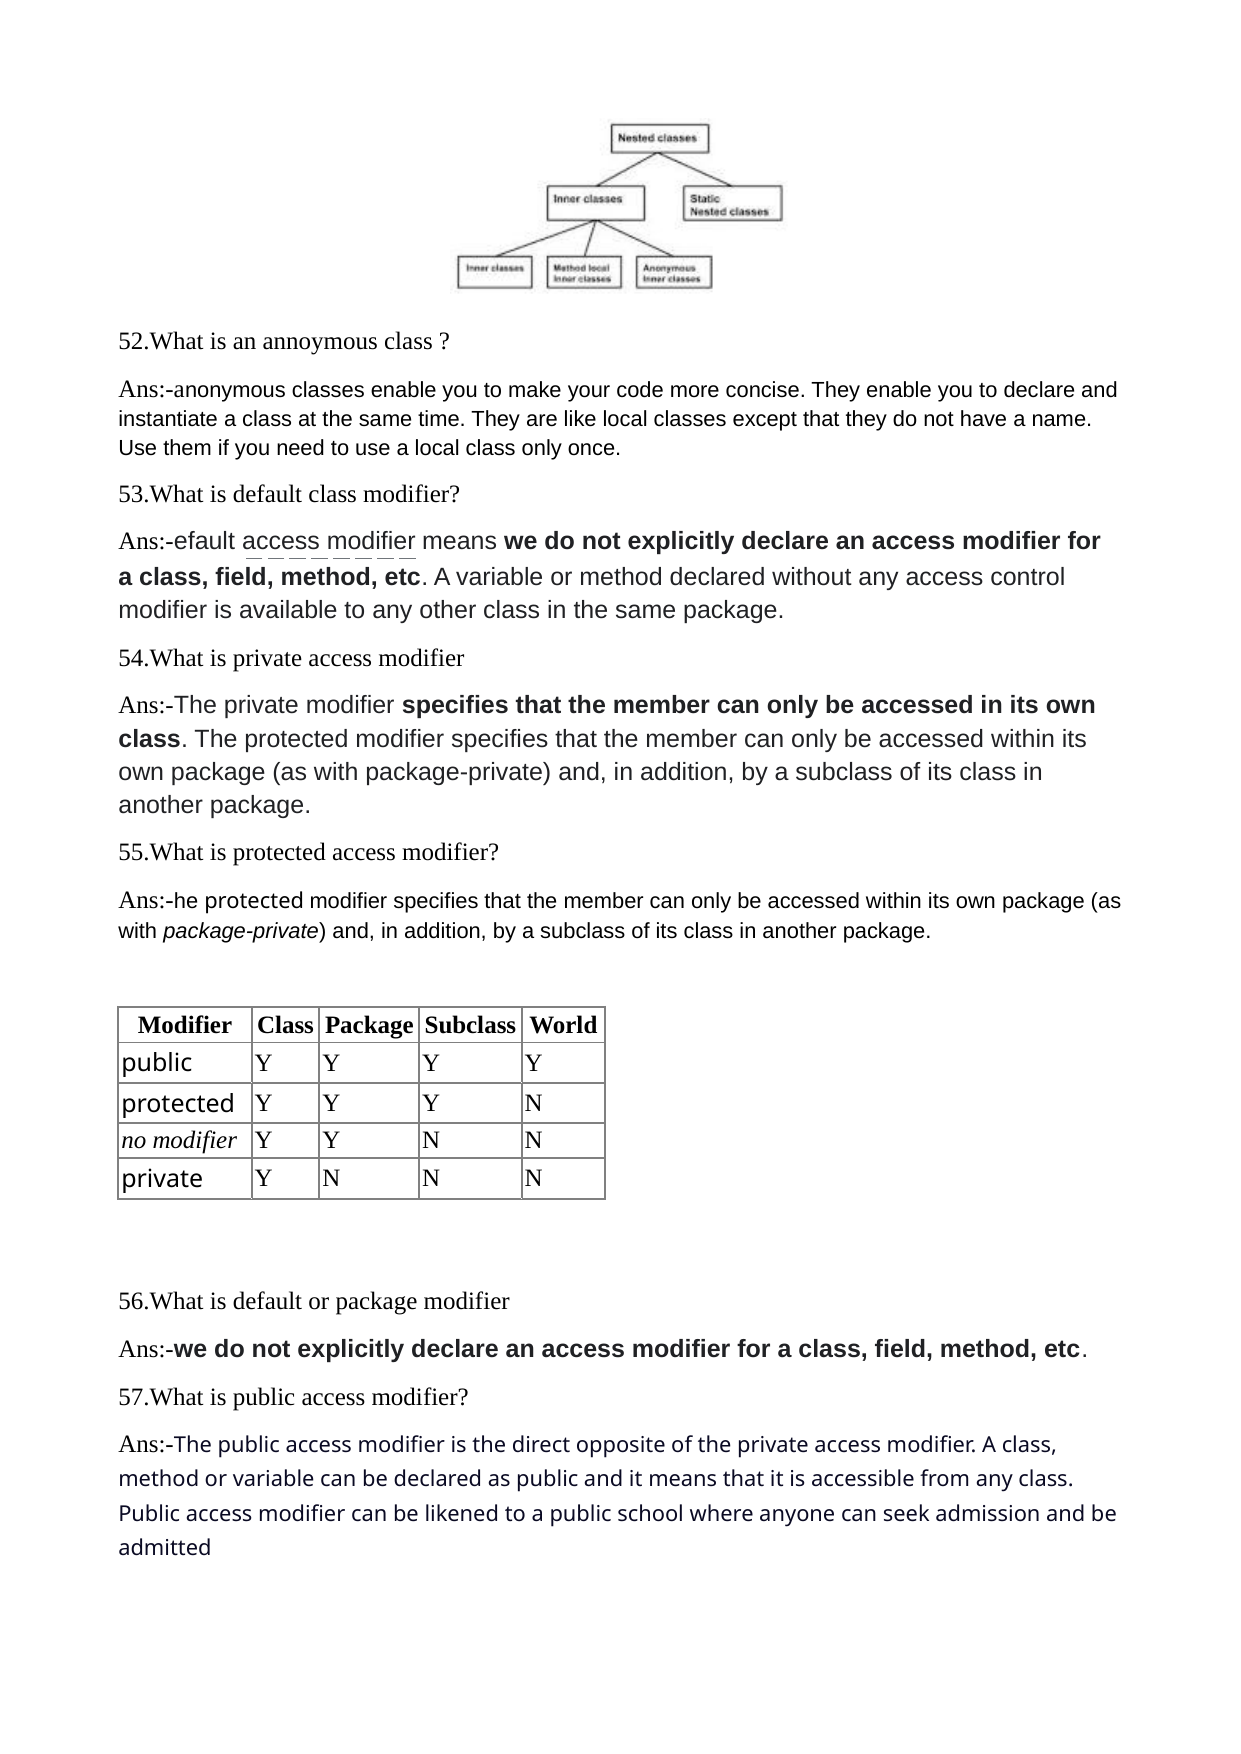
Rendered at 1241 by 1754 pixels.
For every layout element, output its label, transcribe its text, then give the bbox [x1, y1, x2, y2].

table_cell N [523, 1124, 604, 1157]
text 57.What is public access modifier? [118, 1382, 1122, 1410]
text Ans:-he protected modifier specifies that the member can only be accessed within its own package (as with package-private) and, in addition, by a subclass of its class in another package. [118, 885, 1122, 944]
text 56.What is default or package modifier [118, 1286, 1122, 1315]
text 52.What is an annoymous class ? [118, 297, 1122, 355]
table_cell N [420, 1159, 521, 1198]
table_cell N [420, 1124, 521, 1157]
table_cell Y [253, 1084, 318, 1122]
table_header Modifier [119, 1008, 251, 1042]
table_cell Y [253, 1159, 318, 1198]
table_cell Y [253, 1124, 318, 1157]
table_cell Y [420, 1043, 521, 1082]
table_cell private [119, 1159, 251, 1198]
picture [450, 118, 791, 297]
text 53.What is default class modifier? [118, 479, 1122, 507]
table_cell Y [420, 1084, 521, 1122]
table_header Subclass [420, 1008, 521, 1042]
text 54.What is private access modifier [118, 643, 1122, 672]
text Ans:-anonymous classes enable you to make your code more concise. They enable you to declare and instantiate a class at the same time. They are like local classes except that they do not have a name. Use them if you need to use a local class only once. [118, 374, 1122, 460]
table_cell Y [320, 1043, 418, 1082]
table_cell N [523, 1159, 604, 1198]
table_header Class [253, 1008, 318, 1042]
table_cell no modifier [119, 1124, 251, 1157]
table_cell N [523, 1084, 604, 1122]
text Ans:-The private modifier specifies that the member can only be accessed in its own class. The protected modifier specifies that the member can only be accessed within its own package (as with package-private) and, in addition, by a subclass of its class in another package. [118, 691, 1122, 818]
table_cell Y [523, 1043, 604, 1082]
text Ans:-efault access modifier means we do not explicitly declare an access modifier for a class, field, method, etc. A variable or method declared without any access control modifier is available to any other class in the same package. [118, 526, 1122, 624]
text 55.What is protected access modifier? [118, 837, 1122, 866]
table_cell Y [320, 1084, 418, 1122]
table_cell N [320, 1159, 418, 1198]
table_cell Y [320, 1124, 418, 1157]
table_cell Y [253, 1043, 318, 1082]
table_header World [523, 1008, 604, 1042]
table_cell public [119, 1043, 251, 1082]
text Ans:-we do not explicitly declare an access modifier for a class, field, method, etc. [118, 1334, 1122, 1363]
text Ans:-The public access modifier is the direct opposite of the private access modifier. A class, method or variable can be declared as public and it means that it is accessible from any class. Public access modifier can be likened to a public school where anyone can seek admission and be admitted [118, 1429, 1122, 1561]
table_cell protected [119, 1084, 251, 1122]
table_header Package [320, 1008, 418, 1042]
